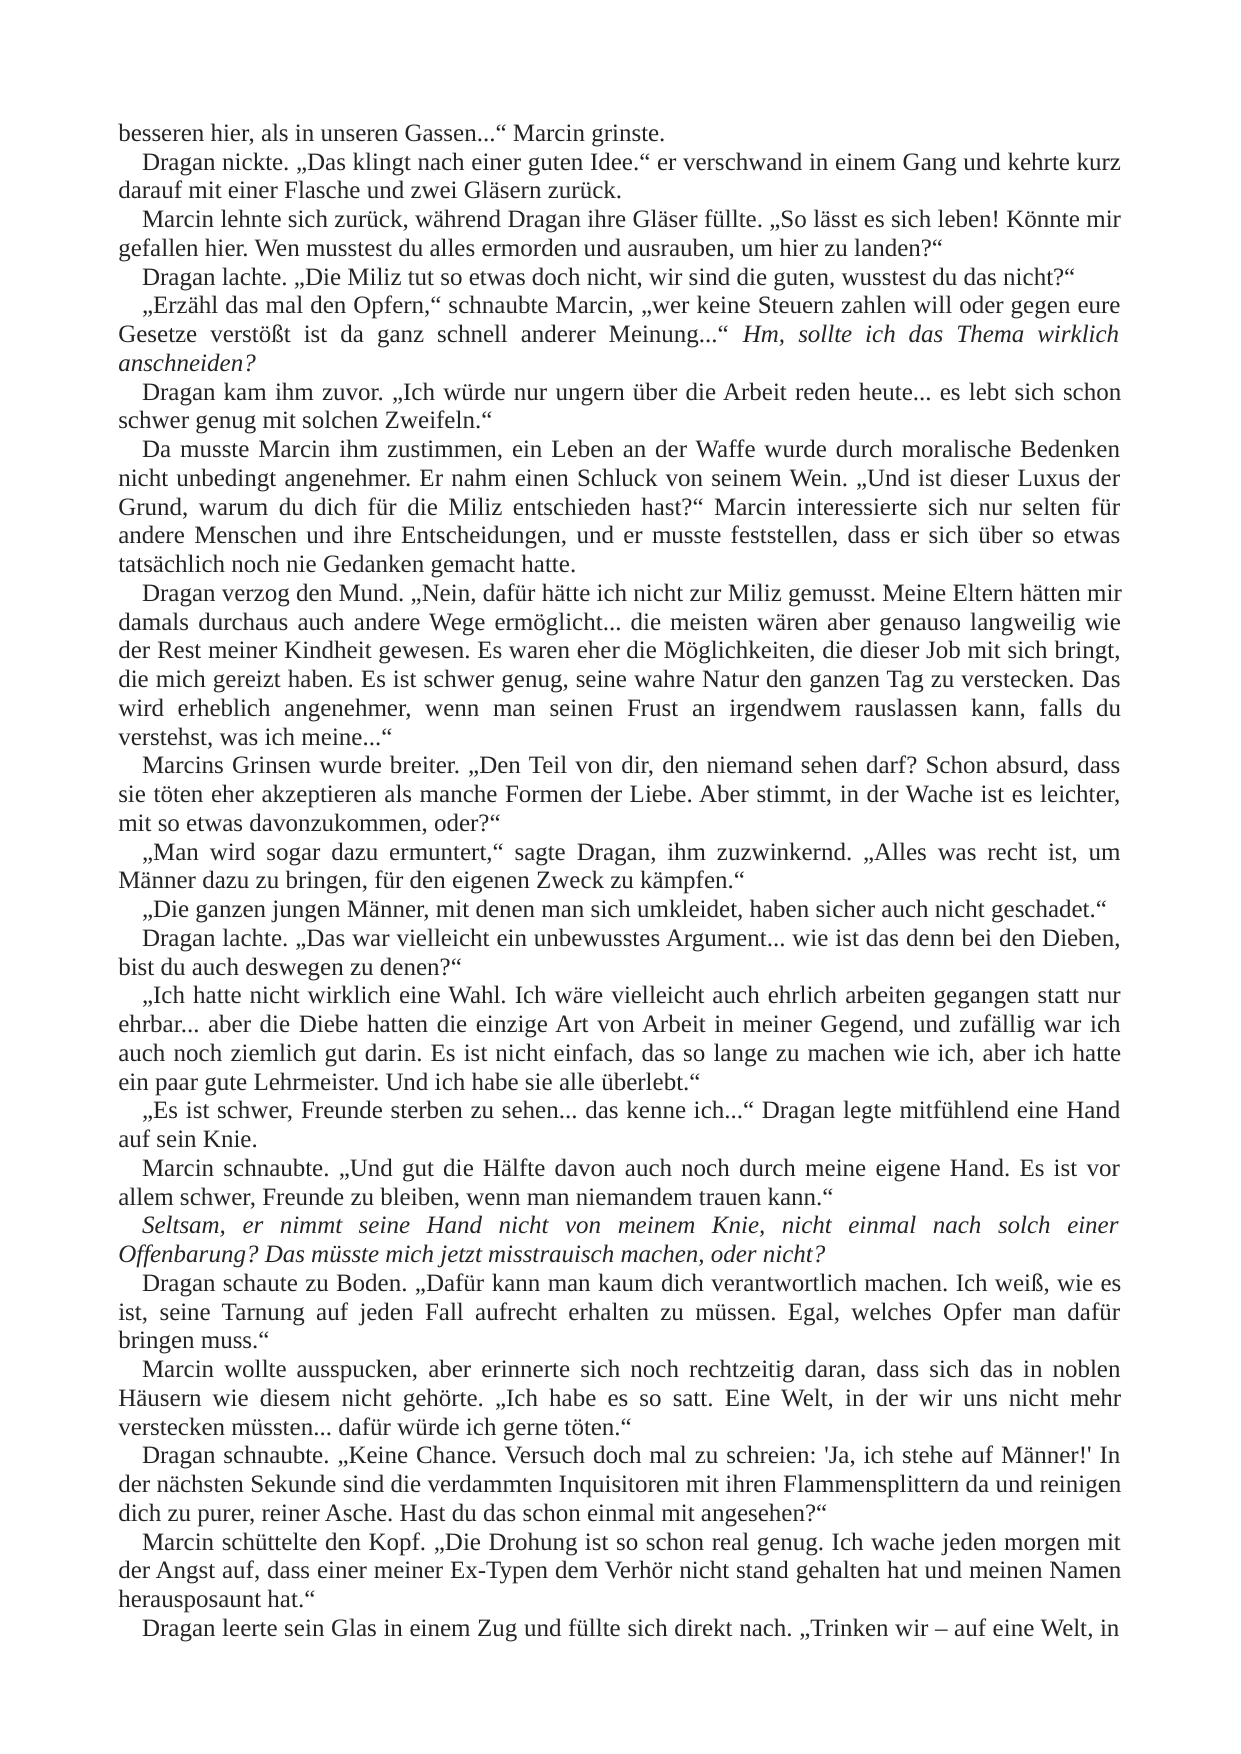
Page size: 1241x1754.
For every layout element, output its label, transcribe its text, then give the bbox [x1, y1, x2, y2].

text „Ich hatte nicht wirklich eine Wahl. Ich wäre vielleicht auch ehrlich arbeiten gegangen statt nur ehrbar... aber die Diebe hatten die einzige Art von Arbeit in meiner Gegend, und zufällig war ich auch noch ziemlich gut darin. Es ist nicht einfach, das so lange zu machen wie ich, aber ich hatte ein paar gute Lehrmeister. Und ich habe sie alle überlebt.“ [118, 981, 1122, 1096]
text besseren hier, als in unseren Gassen...“ Marcin grinste. [118, 118, 1122, 147]
text Dragan leerte sein Glas in einem Zug und füllte sich direkt nach. „Trinken wir – auf eine Welt, in [118, 1613, 1122, 1642]
text Dragan nickte. „Das klingt nach einer guten Idee.“ er verschwand in einem Gang und kehrte kurz darauf mit einer Flasche und zwei Gläsern zurück. [118, 147, 1122, 204]
text Seltsam, er nimmt seine Hand nicht von meinem Knie, nicht einmal nach solch einer Offenbarung? Das müsste mich jetzt misstrauisch machen, oder nicht? [118, 1211, 1122, 1268]
text Dragan lachte. „Das war vielleicht ein unbewusstes Argument... wie ist das denn bei den Dieben, bist du auch deswegen zu denen?“ [118, 923, 1122, 981]
text „Man wird sogar dazu ermuntert,“ sagte Dragan, ihm zuzwinkernd. „Alles was recht ist, um Männer dazu zu bringen, für den eigenen Zweck zu kämpfen.“ [118, 837, 1122, 894]
text Dragan verzog den Mund. „Nein, dafür hätte ich nicht zur Miliz gemusst. Meine Eltern hätten mir damals durchaus auch andere Wege ermöglicht... die meisten wären aber genauso langweilig wie der Rest meiner Kindheit gewesen. Es waren eher die Möglichkeiten, die dieser Job mit sich bringt, die mich gereizt haben. Es ist schwer genug, seine wahre Natur den ganzen Tag zu verstecken. Das wird erheblich angenehmer, wenn man seinen Frust an irgendwem rauslassen kann, falls du verstehst, was ich meine...“ [118, 578, 1122, 751]
text „Es ist schwer, Freunde sterben zu sehen... das kenne ich...“ Dragan legte mitfühlend eine Hand auf sein Knie. [118, 1096, 1122, 1153]
text „Die ganzen jungen Männer, mit denen man sich umkleidet, haben sicher auch nicht geschadet.“ [118, 894, 1122, 923]
text Dragan kam ihm zuvor. „Ich würde nur ungern über die Arbeit reden heute... es lebt sich schon schwer genug mit solchen Zweifeln.“ [118, 377, 1122, 434]
text Marcin schnaubte. „Und gut die Hälfte davon auch noch durch meine eigene Hand. Es ist vor allem schwer, Freunde zu bleiben, wenn man niemandem trauen kann.“ [118, 1153, 1122, 1211]
text Marcin lehnte sich zurück, während Dragan ihre Gläser füllte. „So lässt es sich leben! Könnte mir gefallen hier. Wen musstest du alles ermorden und ausrauben, um hier zu landen?“ [118, 204, 1122, 262]
text Dragan schaute zu Boden. „Dafür kann man kaum dich verantwortlich machen. Ich weiß, wie es ist, seine Tarnung auf jeden Fall aufrecht erhalten zu müssen. Egal, welches Opfer man dafür bringen muss.“ [118, 1268, 1122, 1354]
text Da musste Marcin ihm zustimmen, ein Leben an der Waffe wurde durch moralische Bedenken nicht unbedingt angenehmer. Er nahm einen Schluck von seinem Wein. „Und ist dieser Luxus der Grund, warum du dich für die Miliz entschieden hast?“ Marcin interessierte sich nur selten für andere Menschen und ihre Entscheidungen, und er musste feststellen, dass er sich über so etwas tatsächlich noch nie Gedanken gemacht hatte. [118, 434, 1122, 578]
text „Erzähl das mal den Opfern,“ schnaubte Marcin, „wer keine Steuern zahlen will oder gegen eure Gesetze verstößt ist da ganz schnell anderer Meinung...“ Hm, sollte ich das Thema wirklich anschneiden? [118, 291, 1122, 377]
text Marcin wollte ausspucken, aber erinnerte sich noch rechtzeitig daran, dass sich das in noblen Häusern wie diesem nicht gehörte. „Ich habe es so satt. Eine Welt, in der wir uns nicht mehr verstecken müssten... dafür würde ich gerne töten.“ [118, 1354, 1122, 1441]
text Dragan lachte. „Die Miliz tut so etwas doch nicht, wir sind die guten, wusstest du das nicht?“ [118, 262, 1122, 291]
text Dragan schnaubte. „Keine Chance. Versuch doch mal zu schreien: 'Ja, ich stehe auf Männer!' In der nächsten Sekunde sind die verdammten Inquisitoren mit ihren Flammensplittern da und reinigen dich zu purer, reiner Asche. Hast du das schon einmal mit angesehen?“ [118, 1441, 1122, 1527]
text Marcin schüttelte den Kopf. „Die Drohung ist so schon real genug. Ich wache jeden morgen mit der Angst auf, dass einer meiner Ex-Typen dem Verhör nicht stand gehalten hat und meinen Namen herausposaunt hat.“ [118, 1527, 1122, 1613]
text Marcins Grinsen wurde breiter. „Den Teil von dir, den niemand sehen darf? Schon absurd, dass sie töten eher akzeptieren als manche Formen der Liebe. Aber stimmt, in der Wache ist es leichter, mit so etwas davonzukommen, oder?“ [118, 751, 1122, 837]
